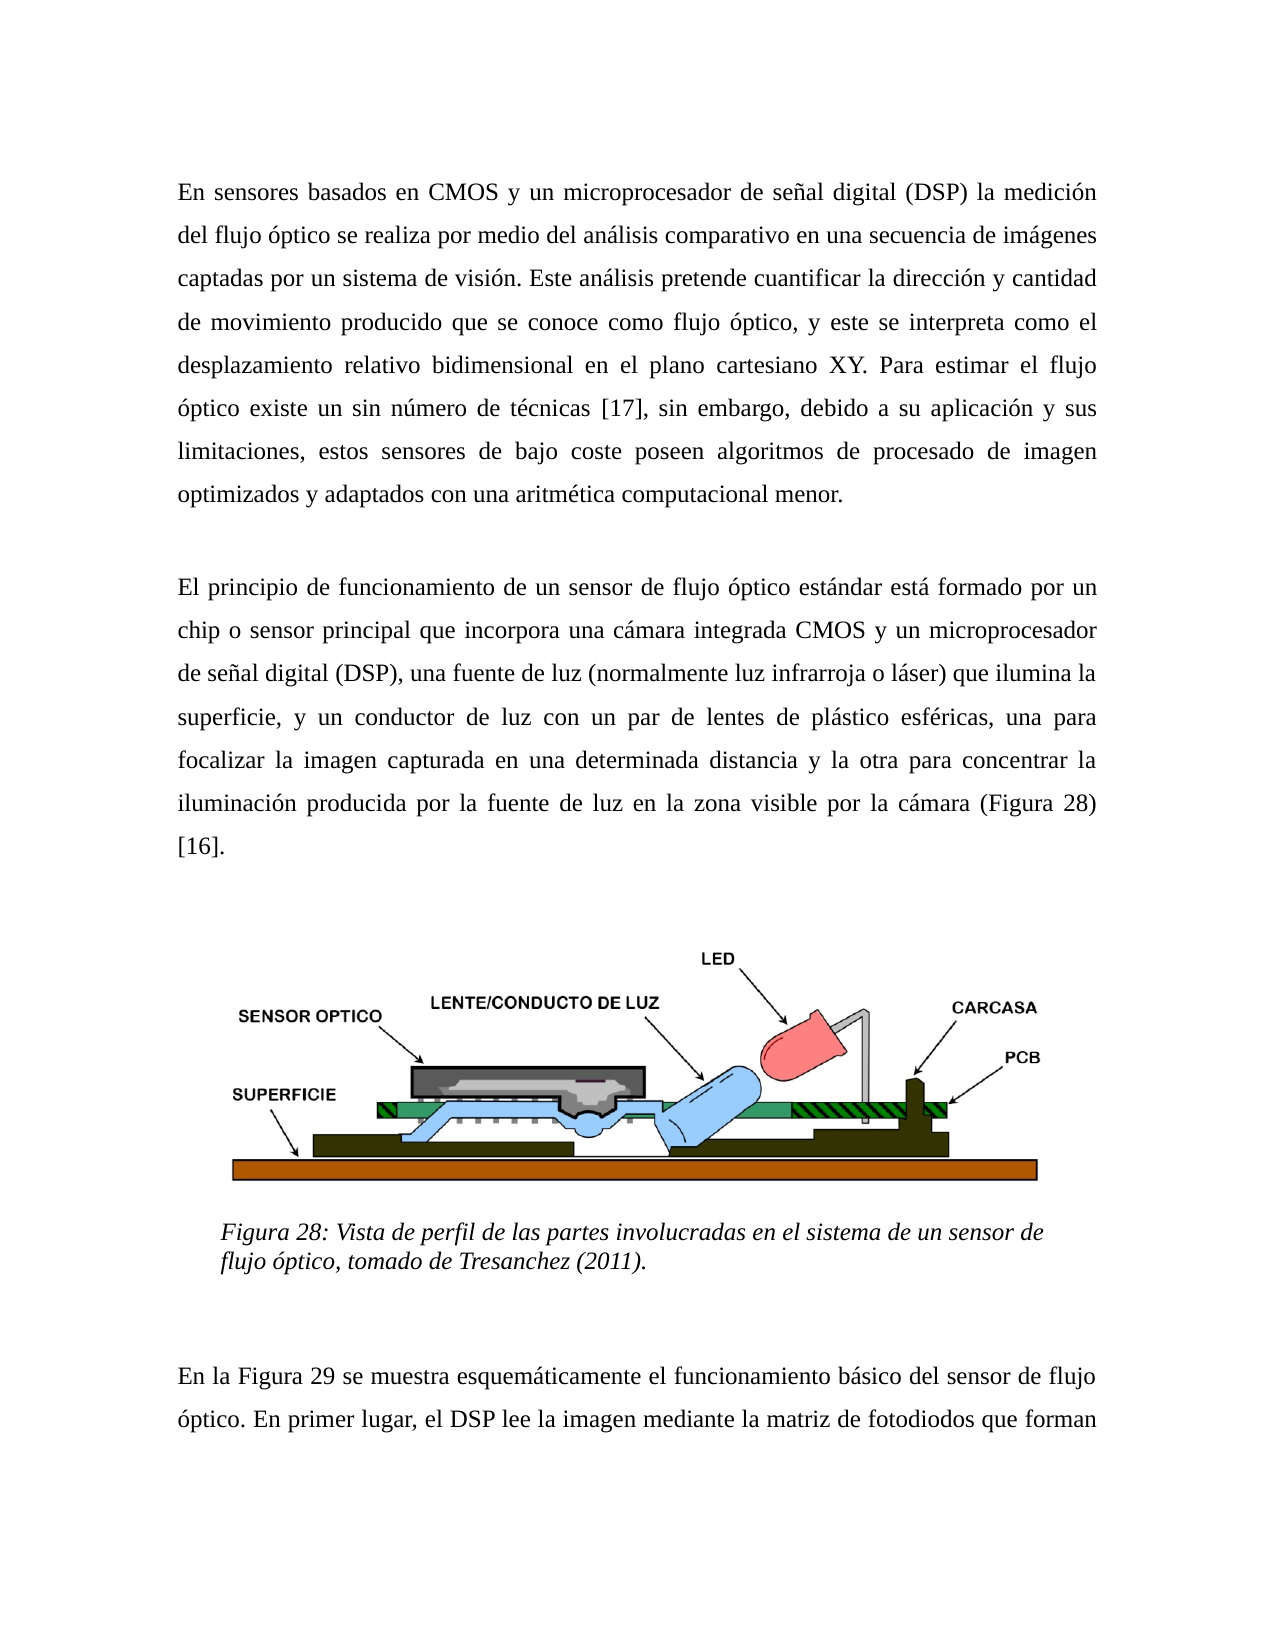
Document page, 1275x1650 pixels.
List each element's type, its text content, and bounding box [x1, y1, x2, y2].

picture [220, 936, 1055, 1212]
text En sensores basados en CMOS y un microprocesador de señal digital (DSP) la medición del flujo óptico se realiza por medio del análisis comparativo en una secuencia de imágenes captadas por un sistema de visión. Este análisis pretende cuantificar la dirección y cantidad de movimiento producido que se conoce como flujo óptico, y este se interpreta como el desplazamiento relativo bidimensional en el plano cartesiano XY. Para estimar el flujo óptico existe un sin número de técnicas [17], sin embargo, debido a su aplicación y sus limitaciones, estos sensores de bajo coste poseen algoritmos de procesado de imagen optimizados y adaptados con una aritmética computacional menor. [177, 177, 1098, 508]
text El principio de funcionamiento de un sensor de flujo óptico estándar está formado por un chip o sensor principal que incorpora una cámara integrada CMOS y un microprocesador de señal digital (DSP), una fuente de luz (normalmente luz infrarroja o láser) que ilumina la superficie, y un conductor de luz con un par de lentes de plástico esféricas, una para focalizar la imagen capturada en una determinada distancia y la otra para concentrar la iluminación producida por la fuente de luz en la zona visible por la cámara (Figura 28) [16]. [177, 572, 1098, 860]
text Figura 28: Vista de perfil de las partes involucradas en el sistema de un sensor de flujo óptico, tomado de Tresanchez (2011). [220, 1212, 1055, 1275]
text En la Figura 29 se muestra esquemáticamente el funcionamiento básico del sensor de flujo óptico. En primer lugar, el DSP lee la imagen mediante la matriz de fotodiodos que forman [177, 1361, 1098, 1433]
